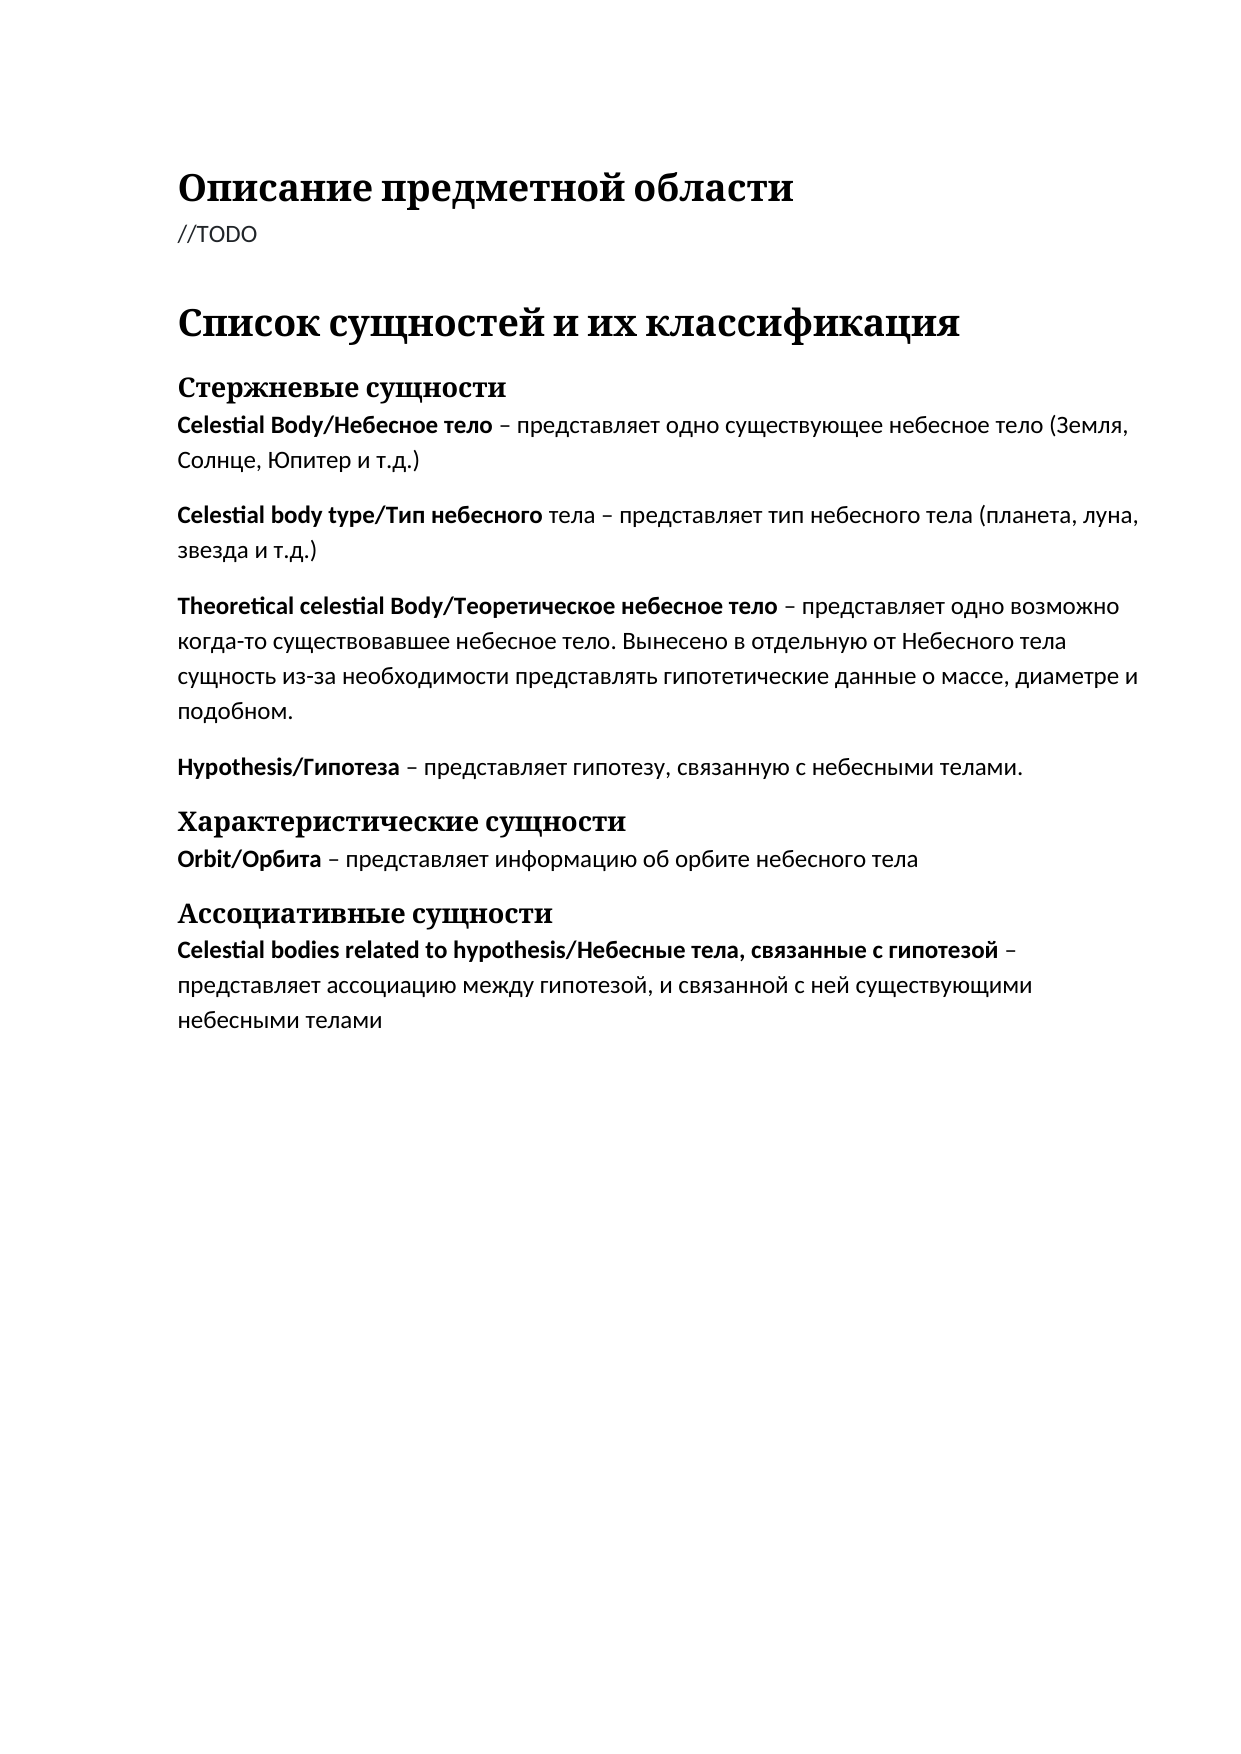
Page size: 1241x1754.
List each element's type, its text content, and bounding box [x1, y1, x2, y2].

text Celestial Body/Небесное тело – представляет одно существующее небесное тело (Земля, Солнце, Юпитер и т.д.) [177, 409, 1152, 474]
subtitle Описание предметной области [177, 168, 1152, 211]
text Celestial bodies related to hypothesis/Небесные тела, связанные с гипотезой – представляет ассоциацию между гипотезой, и связанной с ней существующими небесными телами [177, 934, 1152, 1035]
text Hypothesis/Гипотеза – представляет гипотезу, связанную с небесными телами. [177, 751, 1152, 782]
subtitle Ассоциативные сущности [177, 899, 1152, 930]
text Theoretical celestial Body/Теоретическое небесное тело – представляет одно возможно когда-то существовавшее небесное тело. Вынесено в отдельную от Небесного тела сущность из-за необходимости представлять гипотетические данные о массе, диаметре и подобном. [177, 591, 1152, 726]
subtitle Характеристические сущности [177, 807, 1152, 838]
subtitle Стержневые сущности [177, 373, 1152, 404]
text //TODO [177, 218, 1152, 248]
subtitle Список сущностей и их классификация [177, 303, 1152, 346]
text Celestial body type/Тип небесного тела – представляет тип небесного тела (планета, луна, звезда и т.д.) [177, 500, 1152, 565]
text Orbit/Орбита – представляет информацию об орбите небесного тела [177, 843, 1152, 873]
